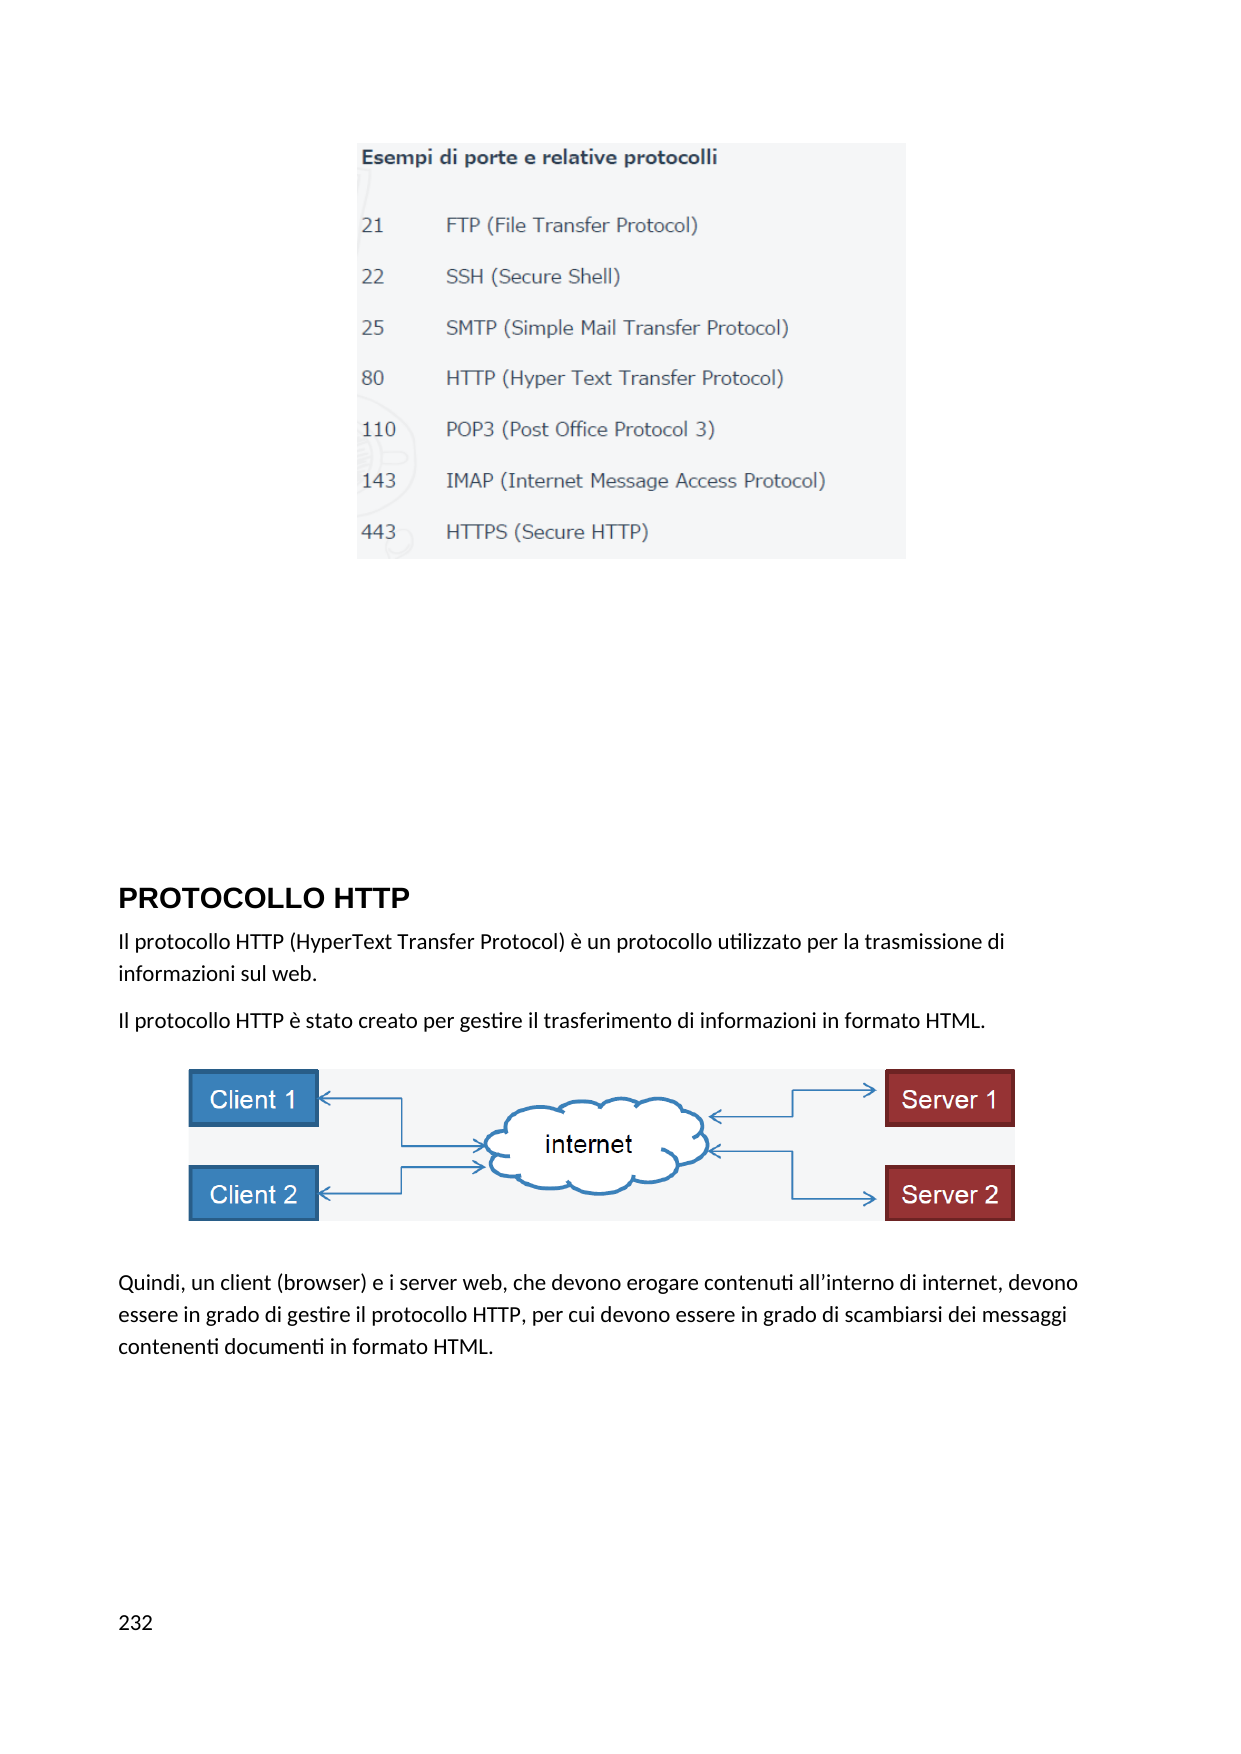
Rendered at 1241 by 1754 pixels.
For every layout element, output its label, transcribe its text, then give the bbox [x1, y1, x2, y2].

picture [357, 143, 906, 559]
picture [188, 1069, 1015, 1221]
text Quindi, un client (browser) e i server web, che devono erogare contenuti all’interno di internet, devono essere in grado di gestire il protocollo HTTP, per cui devono essere in grado di scambiarsi dei messaggi contenenti documenti in formato HTML. [118, 1268, 1122, 1361]
subtitle PROTOCOLLO HTTP [118, 881, 1122, 915]
text Il protocollo HTTP è stato creato per gestire il trasferimento di informazioni in formato HTML. [118, 1006, 1122, 1034]
text Il protocollo HTTP (HyperText Transfer Protocol) è un protocollo utilizzato per la trasmissione di informazioni sul web. [118, 927, 1122, 987]
